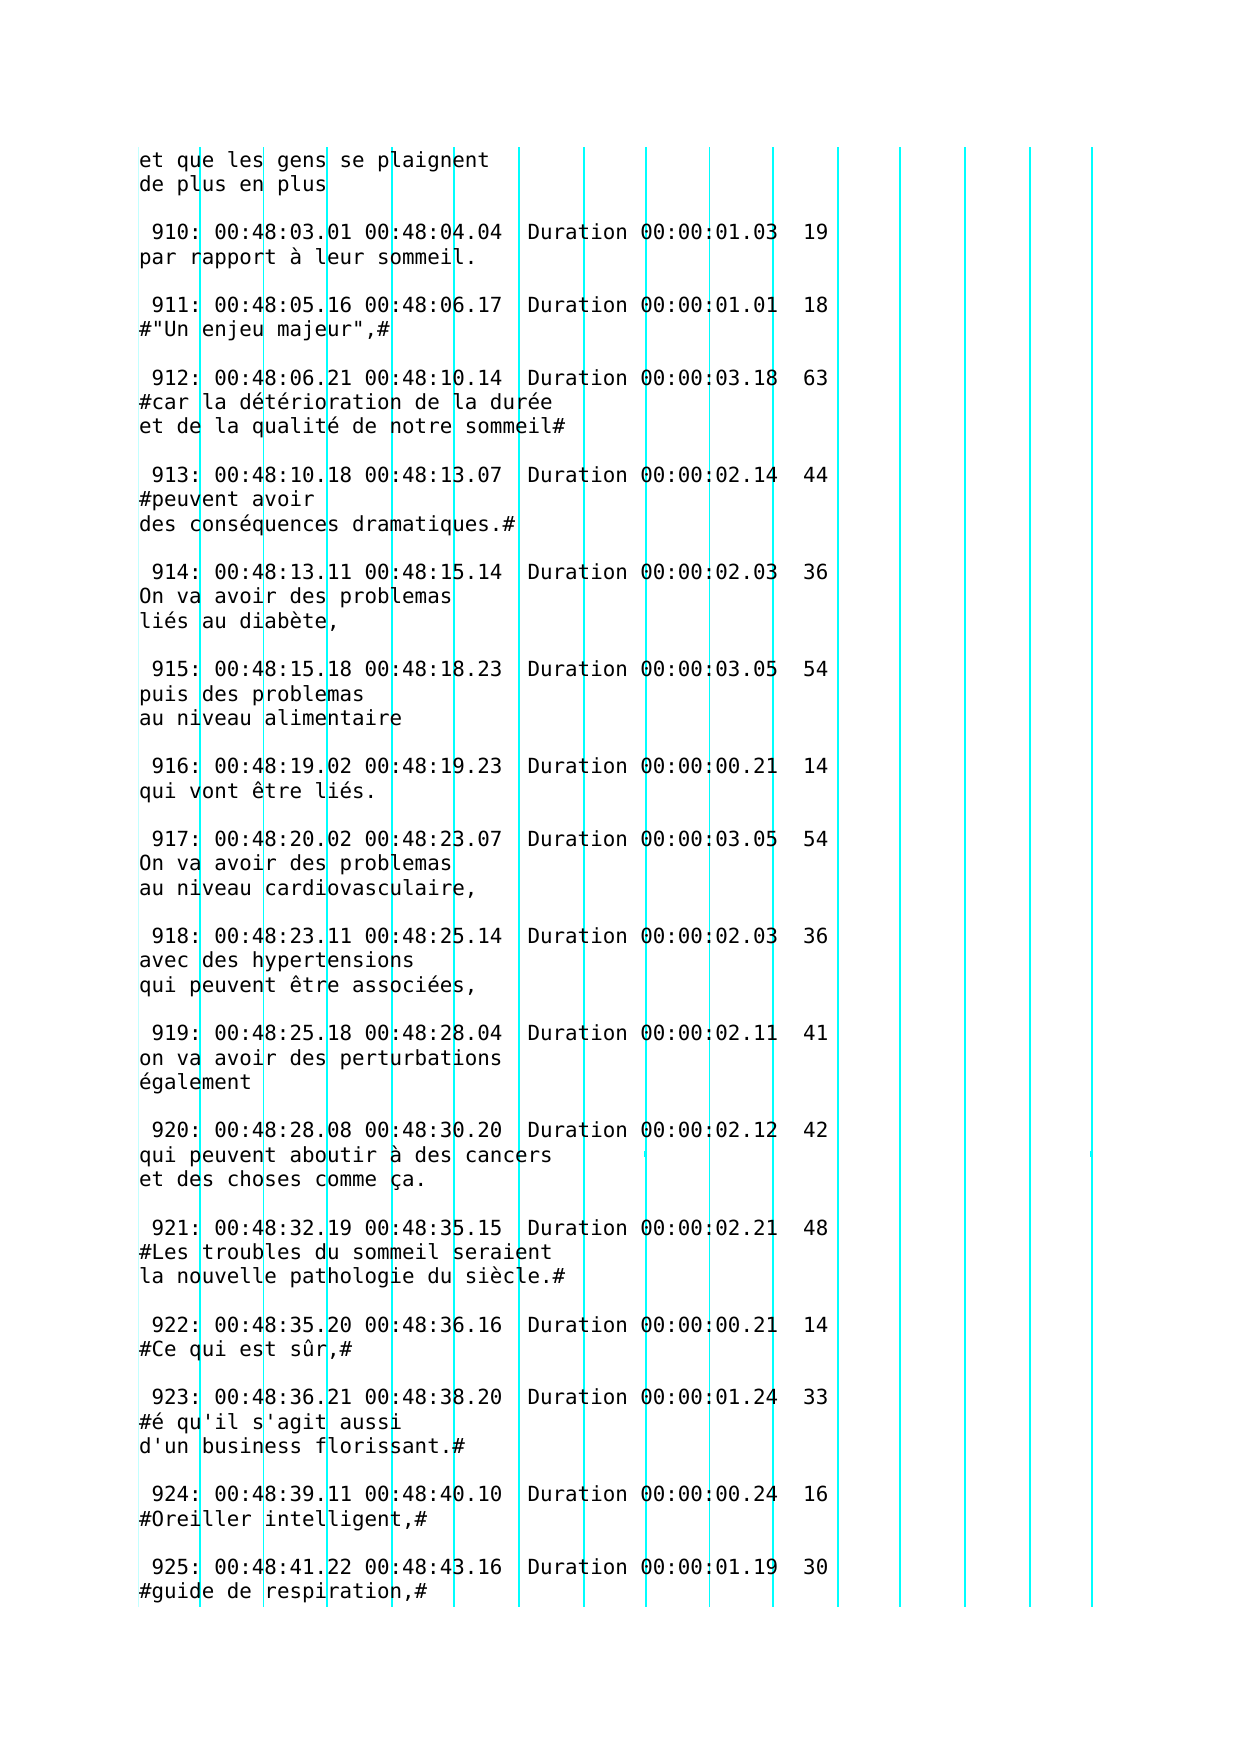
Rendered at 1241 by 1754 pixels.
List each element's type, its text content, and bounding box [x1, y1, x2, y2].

text #Ce qui est sûr,# [139, 1337, 1101, 1361]
text #Oreiller intelligent,# [139, 1507, 1101, 1531]
text qui peuvent être associées, [139, 973, 1101, 997]
text #é qu'il s'agit aussi [139, 1410, 1101, 1434]
text 914: 00:48:13.11 00:48:15.14 Duration 00:00:02.03 36 [139, 560, 1101, 584]
text #peuvent avoir [139, 487, 1101, 512]
text 921: 00:48:32.19 00:48:35.15 Duration 00:00:02.21 48 [139, 1216, 1101, 1240]
picture [138, 147, 1102, 1607]
text #"Un enjeu majeur",# [139, 317, 1101, 342]
text 916: 00:48:19.02 00:48:19.23 Duration 00:00:00.21 14 [139, 754, 1101, 779]
text #Les troubles du sommeil seraient [139, 1240, 1101, 1264]
text 917: 00:48:20.02 00:48:23.07 Duration 00:00:03.05 54 [139, 827, 1101, 851]
text 920: 00:48:28.08 00:48:30.20 Duration 00:00:02.12 42 [139, 1118, 1101, 1143]
text 913: 00:48:10.18 00:48:13.07 Duration 00:00:02.14 44 [139, 463, 1101, 487]
text qui vont être liés. [139, 779, 1101, 803]
text 911: 00:48:05.16 00:48:06.17 Duration 00:00:01.01 18 [139, 293, 1101, 317]
text On va avoir des problemas [139, 851, 1101, 876]
text 924: 00:48:39.11 00:48:40.10 Duration 00:00:00.24 16 [139, 1482, 1101, 1507]
text puis des problemas [139, 682, 1101, 706]
text et de la qualité de notre sommeil# [139, 414, 1101, 439]
text au niveau cardiovasculaire, [139, 876, 1101, 900]
text et des choses comme ça. [139, 1167, 1101, 1191]
text on va avoir des perturbations [139, 1046, 1101, 1070]
text des conséquences dramatiques.# [139, 512, 1101, 536]
text #guide de respiration,# [139, 1579, 1101, 1604]
text par rapport à leur sommeil. [139, 245, 1101, 269]
text 923: 00:48:36.21 00:48:38.20 Duration 00:00:01.24 33 [139, 1385, 1101, 1410]
text On va avoir des problemas [139, 584, 1101, 609]
text 925: 00:48:41.22 00:48:43.16 Duration 00:00:01.19 30 [139, 1555, 1101, 1579]
text 922: 00:48:35.20 00:48:36.16 Duration 00:00:00.21 14 [139, 1313, 1101, 1337]
text la nouvelle pathologie du siècle.# [139, 1264, 1101, 1288]
text 910: 00:48:03.01 00:48:04.04 Duration 00:00:01.03 19 [139, 220, 1101, 245]
text 912: 00:48:06.21 00:48:10.14 Duration 00:00:03.18 63 [139, 366, 1101, 390]
text de plus en plus [139, 172, 1101, 196]
text d'un business florissant.# [139, 1434, 1101, 1458]
text 919: 00:48:25.18 00:48:28.04 Duration 00:00:02.11 41 [139, 1021, 1101, 1046]
text avec des hypertensions [139, 948, 1101, 973]
text au niveau alimentaire [139, 706, 1101, 730]
text liés au diabète, [139, 609, 1101, 633]
text et que les gens se plaignent [139, 148, 1101, 172]
text #car la détérioration de la durée [139, 390, 1101, 414]
text également [139, 1070, 1101, 1094]
text qui peuvent aboutir à des cancers [139, 1143, 1101, 1167]
text 918: 00:48:23.11 00:48:25.14 Duration 00:00:02.03 36 [139, 924, 1101, 948]
text 915: 00:48:15.18 00:48:18.23 Duration 00:00:03.05 54 [139, 657, 1101, 682]
